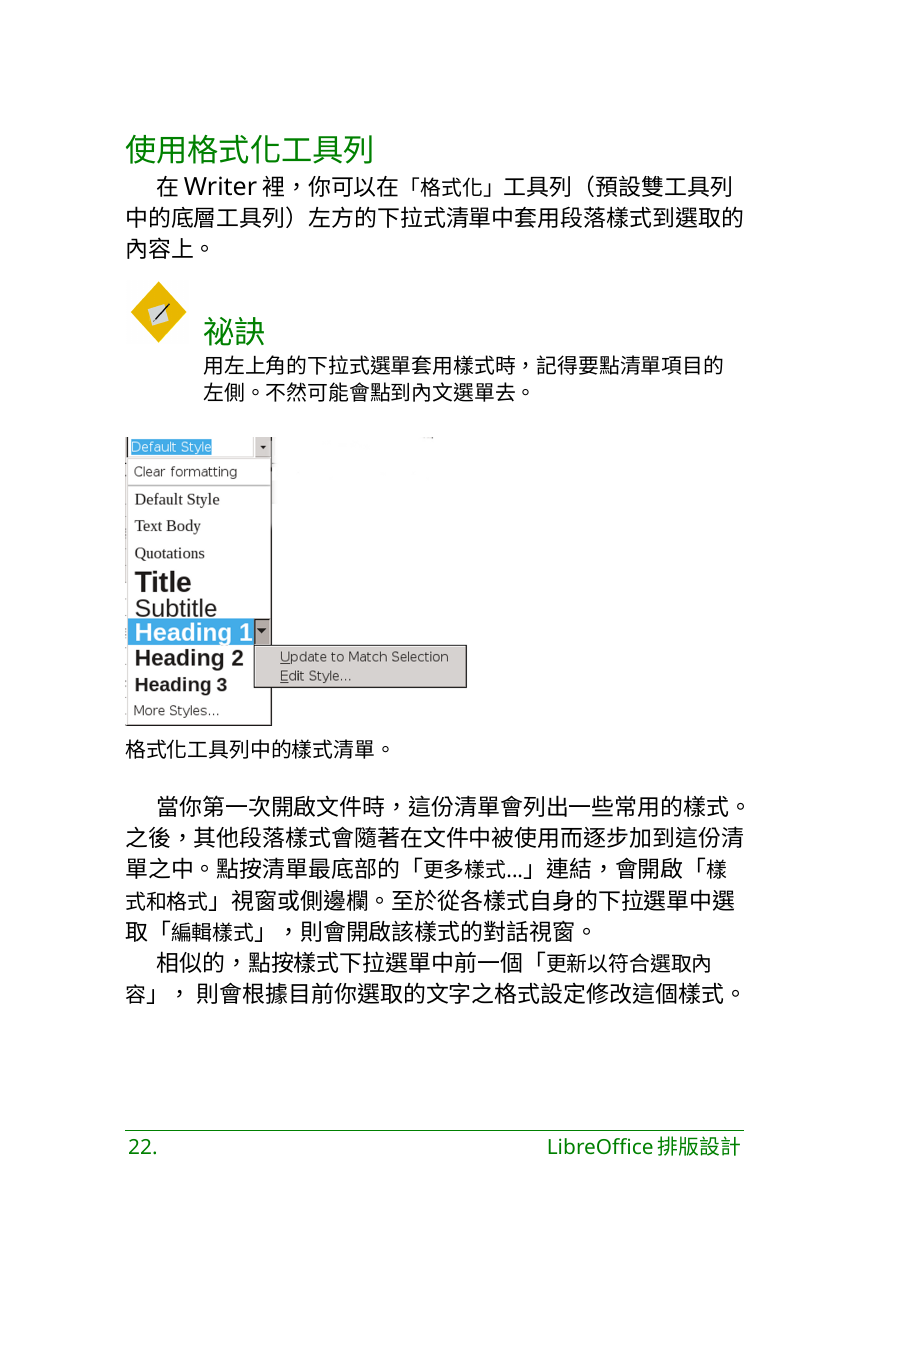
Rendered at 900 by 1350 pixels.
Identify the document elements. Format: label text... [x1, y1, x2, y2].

text 用左上角的下拉式選單套用樣式時，記得要點清單項目的左側。不然可能會點到內文選單去。 [203, 352, 744, 406]
picture [125, 437, 470, 726]
text 在Writer裡，你可以在「格式化」工具列（預設雙工具列中的底層工具列）左方的下拉式清單中套用段落樣式到選取的內容上。 [125, 170, 744, 264]
table_cell 格式化工具列中的樣式清單。 [125, 727, 744, 775]
table_header [125, 437, 744, 727]
text 當你第一次開啟文件時，這份清單會列出一些常用的樣式。之後，其他段落樣式會隨著在文件中被使用而逐步加到這份清單之中。點按清單最底部的「更多樣式...」連結，會開啟「樣式和格式」視窗或側邊欄。至於從各樣式自身的下拉選單中選取「編輯樣式」，則會開啟該樣式的對話視窗。 [125, 790, 744, 947]
list 祕訣 [125, 279, 744, 352]
picture [126, 280, 189, 344]
text 相似的，點按樣式下拉選單中前一個「更新以符合選取內容」， 則會根據目前你選取的文字之格式設定修改這個樣式。 [125, 947, 744, 1009]
subtitle 使用格式化工具列 [125, 125, 744, 170]
